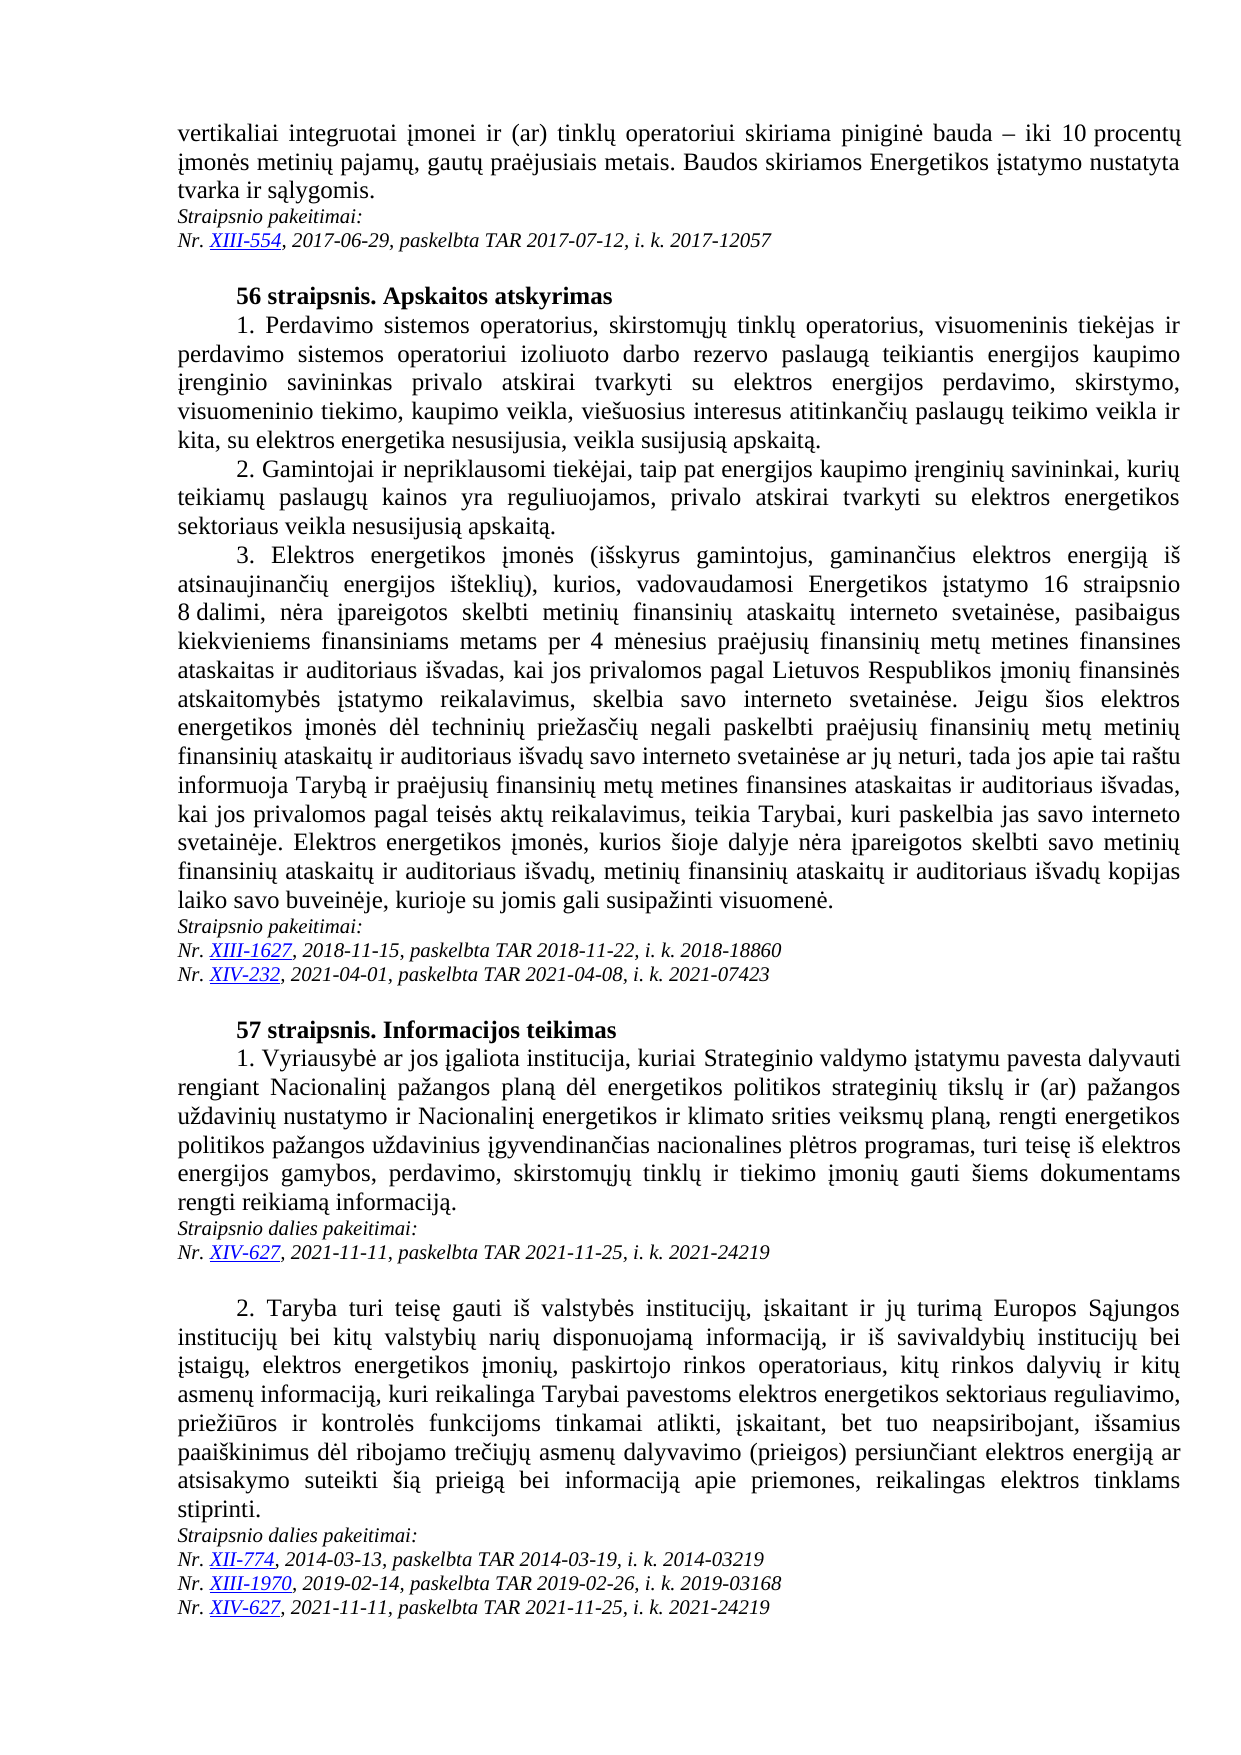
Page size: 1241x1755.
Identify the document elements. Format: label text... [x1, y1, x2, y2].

text Straipsnio pakeitimai: [177, 204, 1181, 228]
text 2. Taryba turi teisę gauti iš valstybės institucijų, įskaitant ir jų turimą Europos Sąjungos institucijų bei kitų valstybių narių disponuojamą informaciją, ir iš savivaldybių institucijų bei įstaigų, elektros energetikos įmonių, paskirtojo rinkos operatoriaus, kitų rinkos dalyvių ir kitų asmenų informaciją, kuri reikalinga Tarybai pavestoms elektros energetikos sektoriaus reguliavimo, priežiūros ir kontrolės funkcijoms tinkamai atlikti, įskaitant, bet tuo neapsiribojant, išsamius paaiškinimus dėl ribojamo trečiųjų asmenų dalyvavimo (prieigos) persiunčiant elektros energiją ar atsisakymo suteikti šią prieigą bei informaciją apie priemones, reikalingas elektros tinklams stiprinti. [177, 1293, 1181, 1523]
text 1. Vyriausybė ar jos įgaliota institucija, kuriai Strateginio valdymo įstatymu pavesta dalyvauti rengiant Nacionalinį pažangos planą dėl energetikos politikos strateginių tikslų ir (ar) pažangos uždavinių nustatymo ir Nacionalinį energetikos ir klimato srities veiksmų planą, rengti energetikos politikos pažangos uždavinius įgyvendinančias nacionalines plėtros programas, turi teisę iš elektros energijos gamybos, perdavimo, skirstomųjų tinklų ir tiekimo įmonių gauti šiems dokumentams rengti reikiamą informaciją. [177, 1043, 1181, 1216]
text Nr. XIV-627, 2021-11-11, paskelbta TAR 2021-11-25, i. k. 2021-24219 [177, 1240, 1181, 1264]
text 57 straipsnis. Informacijos teikimas [177, 1015, 1181, 1043]
text Straipsnio pakeitimai: [177, 914, 1181, 938]
text 2. Gamintojai ir nepriklausomi tiekėjai, taip pat energijos kaupimo įrenginių savininkai, kurių teikiamų paslaugų kainos yra reguliuojamos, privalo atskirai tvarkyti su elektros energetikos sektoriaus veikla nesusijusią apskaitą. [177, 454, 1181, 540]
text Nr. XIII-554, 2017-06-29, paskelbta TAR 2017-07-12, i. k. 2017-12057 [177, 228, 1181, 252]
text Nr. XIV-627, 2021-11-11, paskelbta TAR 2021-11-25, i. k. 2021-24219 [177, 1595, 1181, 1619]
text Nr. XII-774, 2014-03-13, paskelbta TAR 2014-03-19, i. k. 2014-03219 [177, 1547, 1181, 1571]
text Nr. XIV-232, 2021-04-01, paskelbta TAR 2021-04-08, i. k. 2021-07423 [177, 962, 1181, 986]
text Straipsnio dalies pakeitimai: [177, 1216, 1181, 1240]
text vertikaliai integruotai įmonei ir (ar) tinklų operatoriui skiriama piniginė bauda – iki 10 procentų įmonės metinių pajamų, gautų praėjusiais metais. Baudos skiriamos Energetikos įstatymo nustatyta tvarka ir sąlygomis. [177, 118, 1181, 204]
text 56 straipsnis. Apskaitos atskyrimas [177, 281, 1181, 310]
text Nr. XIII-1970, 2019-02-14, paskelbta TAR 2019-02-26, i. k. 2019-03168 [177, 1571, 1181, 1595]
text Nr. XIII-1627, 2018-11-15, paskelbta TAR 2018-11-22, i. k. 2018-18860 [177, 938, 1181, 962]
text 3. Elektros energetikos įmonės (išskyrus gamintojus, gaminančius elektros energiją iš atsinaujinančių energijos išteklių), kurios, vadovaudamosi Energetikos įstatymo 16 straipsnio 8 dalimi, nėra įpareigotos skelbti metinių finansinių ataskaitų interneto svetainėse, pasibaigus kiekvieniems finansiniams metams per 4 mėnesius praėjusių finansinių metų metines finansines ataskaitas ir auditoriaus išvadas, kai jos privalomos pagal Lietuvos Respublikos įmonių finansinės atskaitomybės įstatymo reikalavimus, skelbia savo interneto svetainėse. Jeigu šios elektros energetikos įmonės dėl techninių priežasčių negali paskelbti praėjusių finansinių metų metinių finansinių ataskaitų ir auditoriaus išvadų savo interneto svetainėse ar jų neturi, tada jos apie tai raštu informuoja Tarybą ir praėjusių finansinių metų metines finansines ataskaitas ir auditoriaus išvadas, kai jos privalomos pagal teisės aktų reikalavimus, teikia Tarybai, kuri paskelbia jas savo interneto svetainėje. Elektros energetikos įmonės, kurios šioje dalyje nėra įpareigotos skelbti savo metinių finansinių ataskaitų ir auditoriaus išvadų, metinių finansinių ataskaitų ir auditoriaus išvadų kopijas laiko savo buveinėje, kurioje su jomis gali susipažinti visuomenė. [177, 540, 1181, 914]
text 1. Perdavimo sistemos operatorius, skirstomųjų tinklų operatorius, visuomeninis tiekėjas ir perdavimo sistemos operatoriui izoliuoto darbo rezervo paslaugą teikiantis energijos kaupimo įrenginio savininkas privalo atskirai tvarkyti su elektros energijos perdavimo, skirstymo, visuomeninio tiekimo, kaupimo veikla, viešuosius interesus atitinkančių paslaugų teikimo veikla ir kita, su elektros energetika nesusijusia, veikla susijusią apskaitą. [177, 310, 1181, 454]
text Straipsnio dalies pakeitimai: [177, 1523, 1181, 1547]
